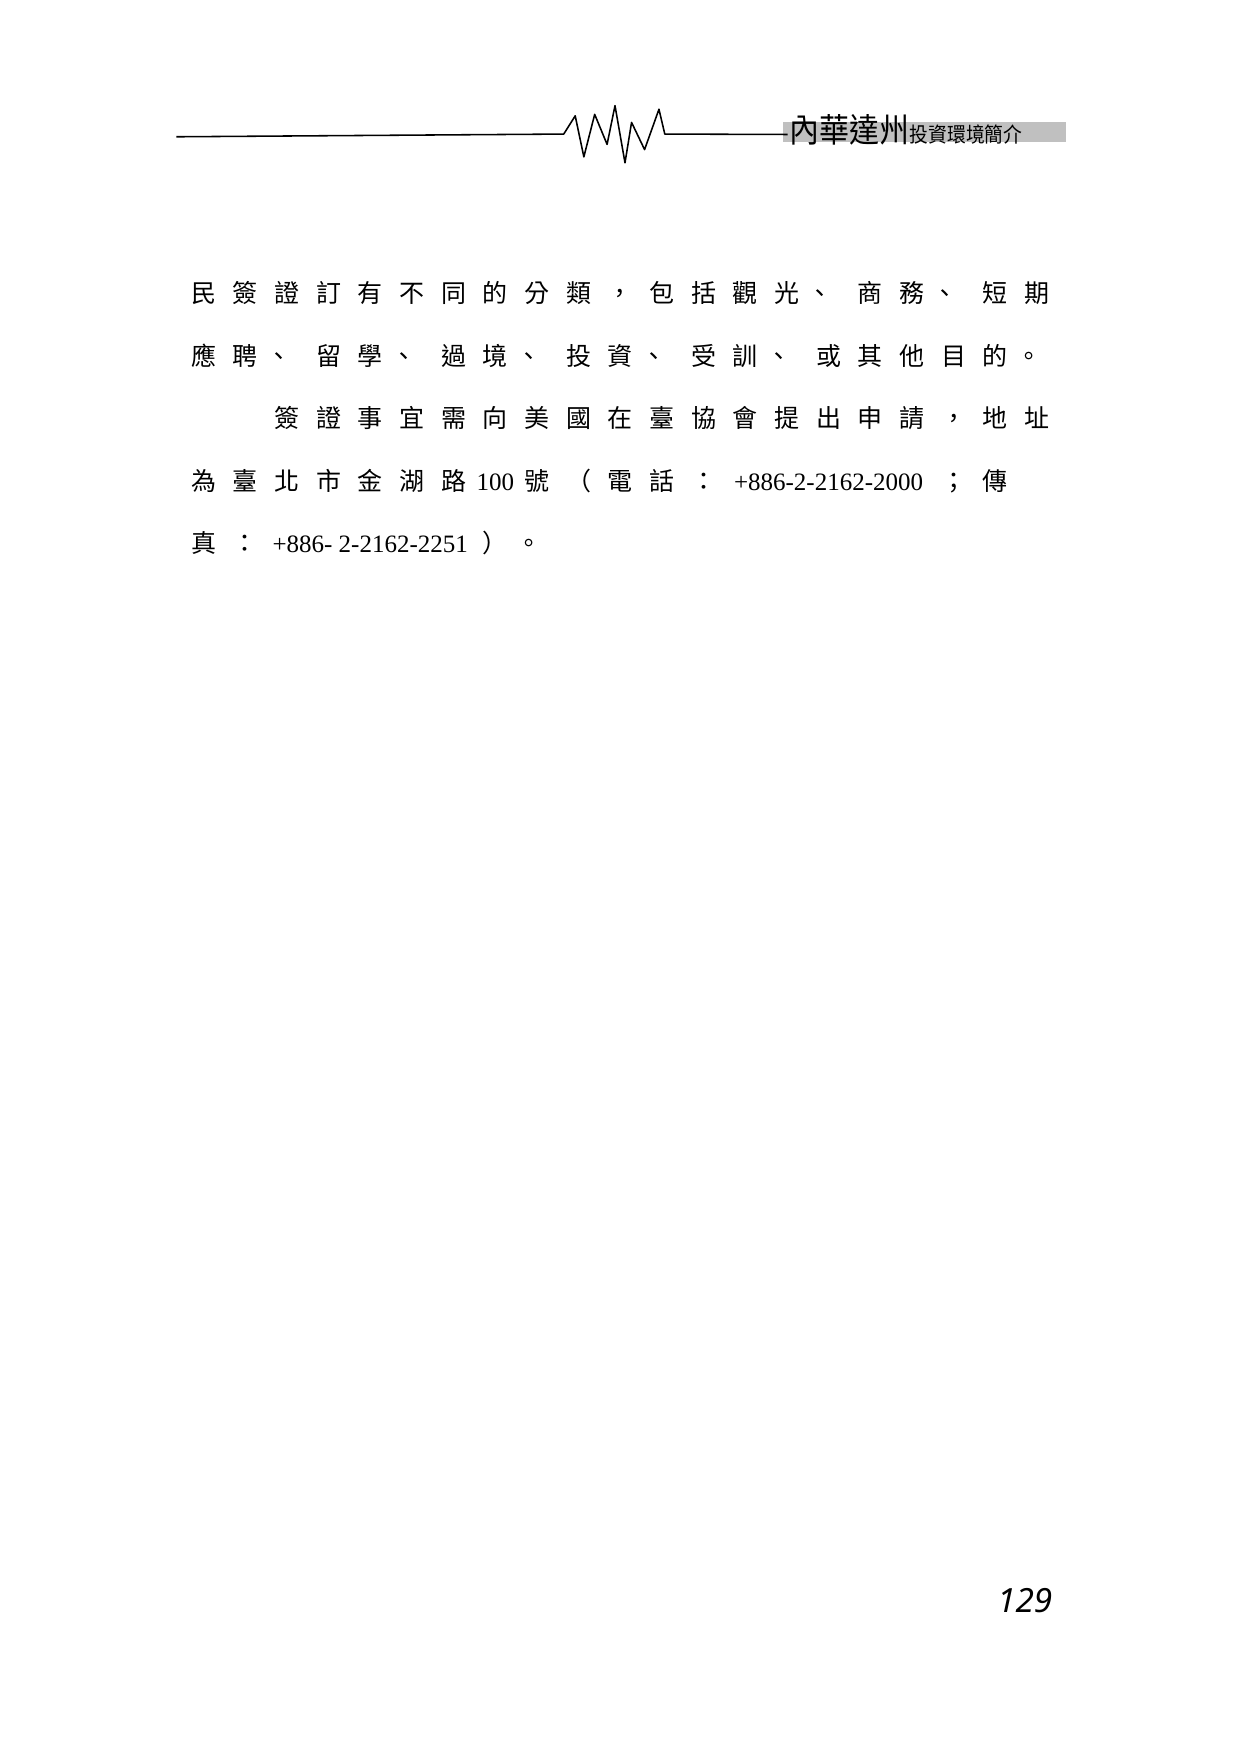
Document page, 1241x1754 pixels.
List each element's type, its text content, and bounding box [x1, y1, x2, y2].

text 民簽證訂有不同的分類，包括觀光、商務、短期應聘、留學、過境、投資、受訓、或其他目的。 [183, 250, 1058, 375]
text 簽證事宜需向美國在臺協會提出申請，地址為臺北市金湖路100號（電話：+886-2-2162-2000；傳真：+886- 2-2162-2251）。 [183, 375, 1058, 563]
